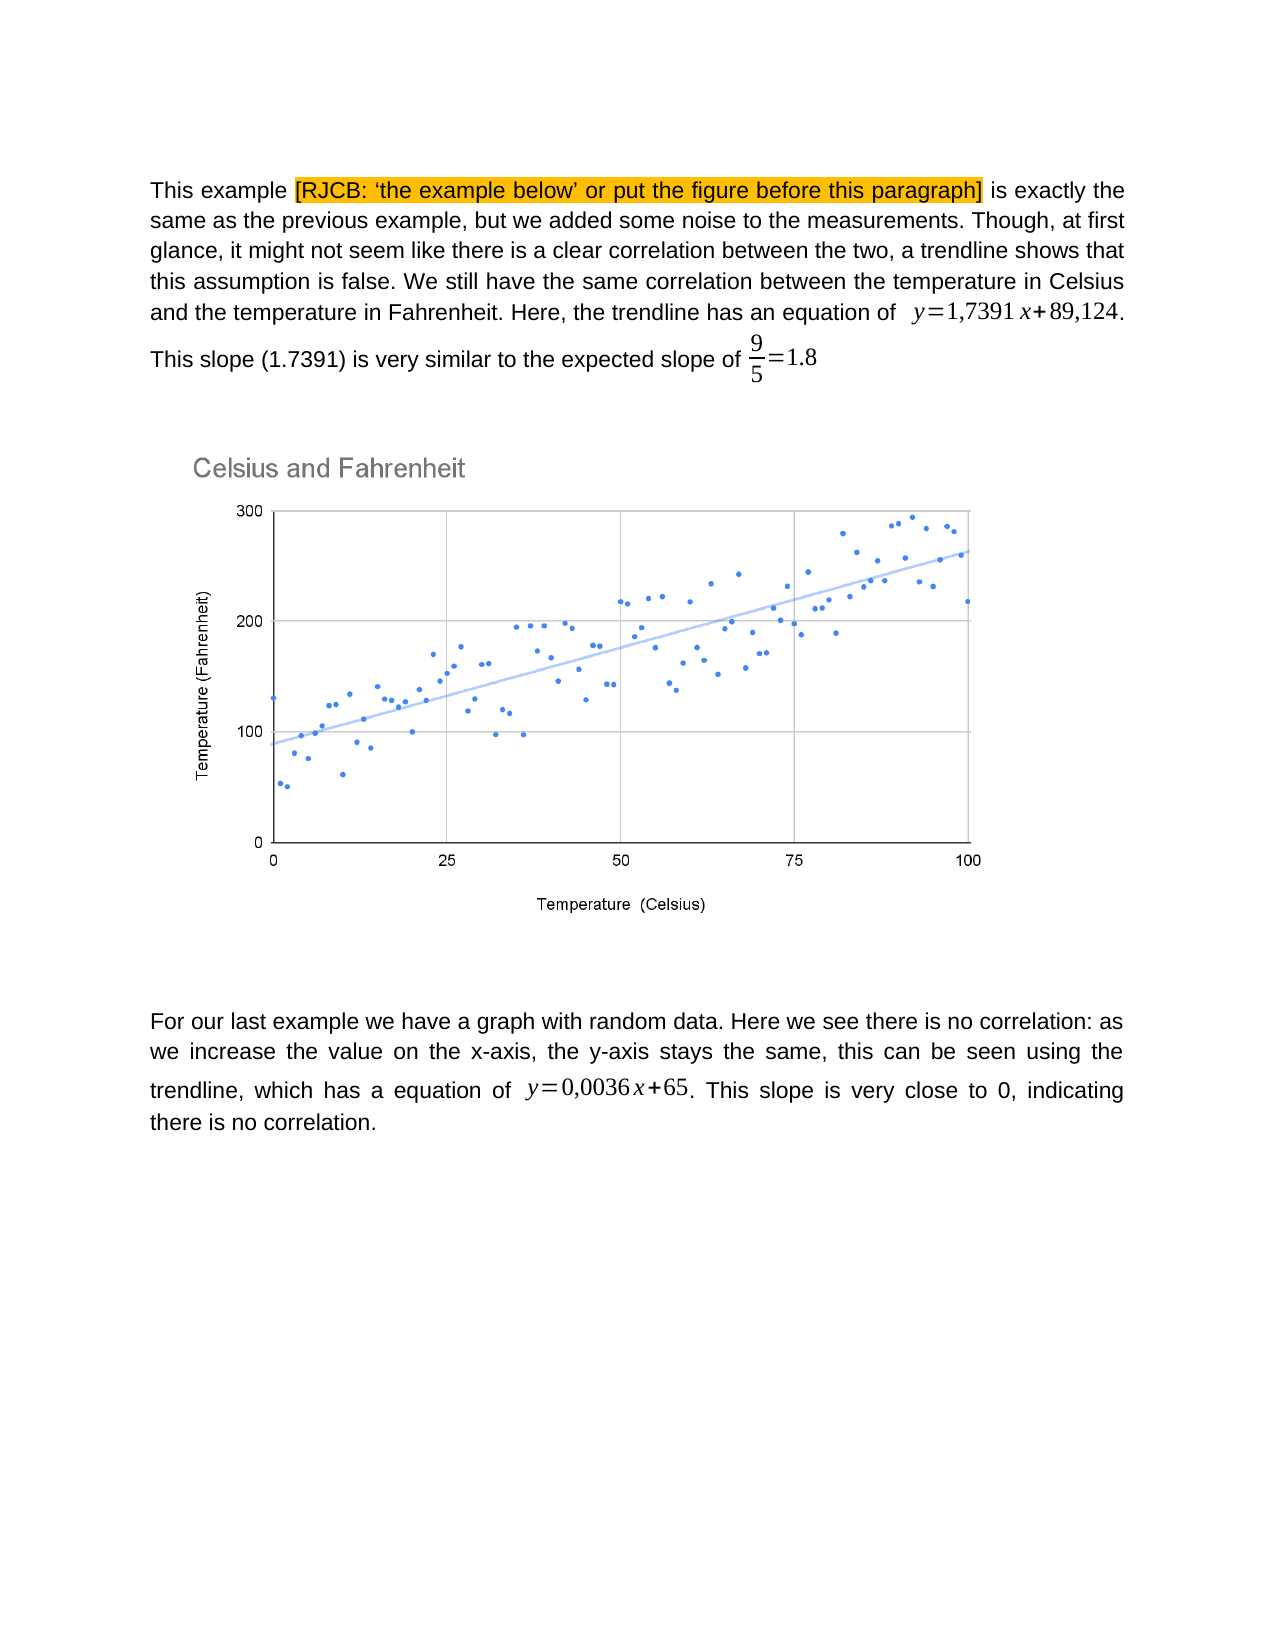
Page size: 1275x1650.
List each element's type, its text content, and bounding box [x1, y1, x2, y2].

text This example [RJCB: ‘the example below’ or put the figure before this paragraph] is exactly the same as the previous example, but we added some noise to the measurements. Though, at first glance, it might not seem like there is a clear correlation between the two, a trendline shows that this assumption is false. We still have the same correlation between the temperature in Celsius and the temperature in Fahrenheit. Here, the trendline has an equation of . This slope (1.7391) is very similar to the expected slope of [150, 177, 1125, 388]
text For our last example we have a graph with random data. Here we see there is no correlation: as we increase the value on the x-axis, the y-axis stays the same, this can be seen using the trendline, which has a equation of . This slope is very close to 0, indicating there is no correlation. [150, 1008, 1125, 1136]
picture [166, 426, 996, 939]
